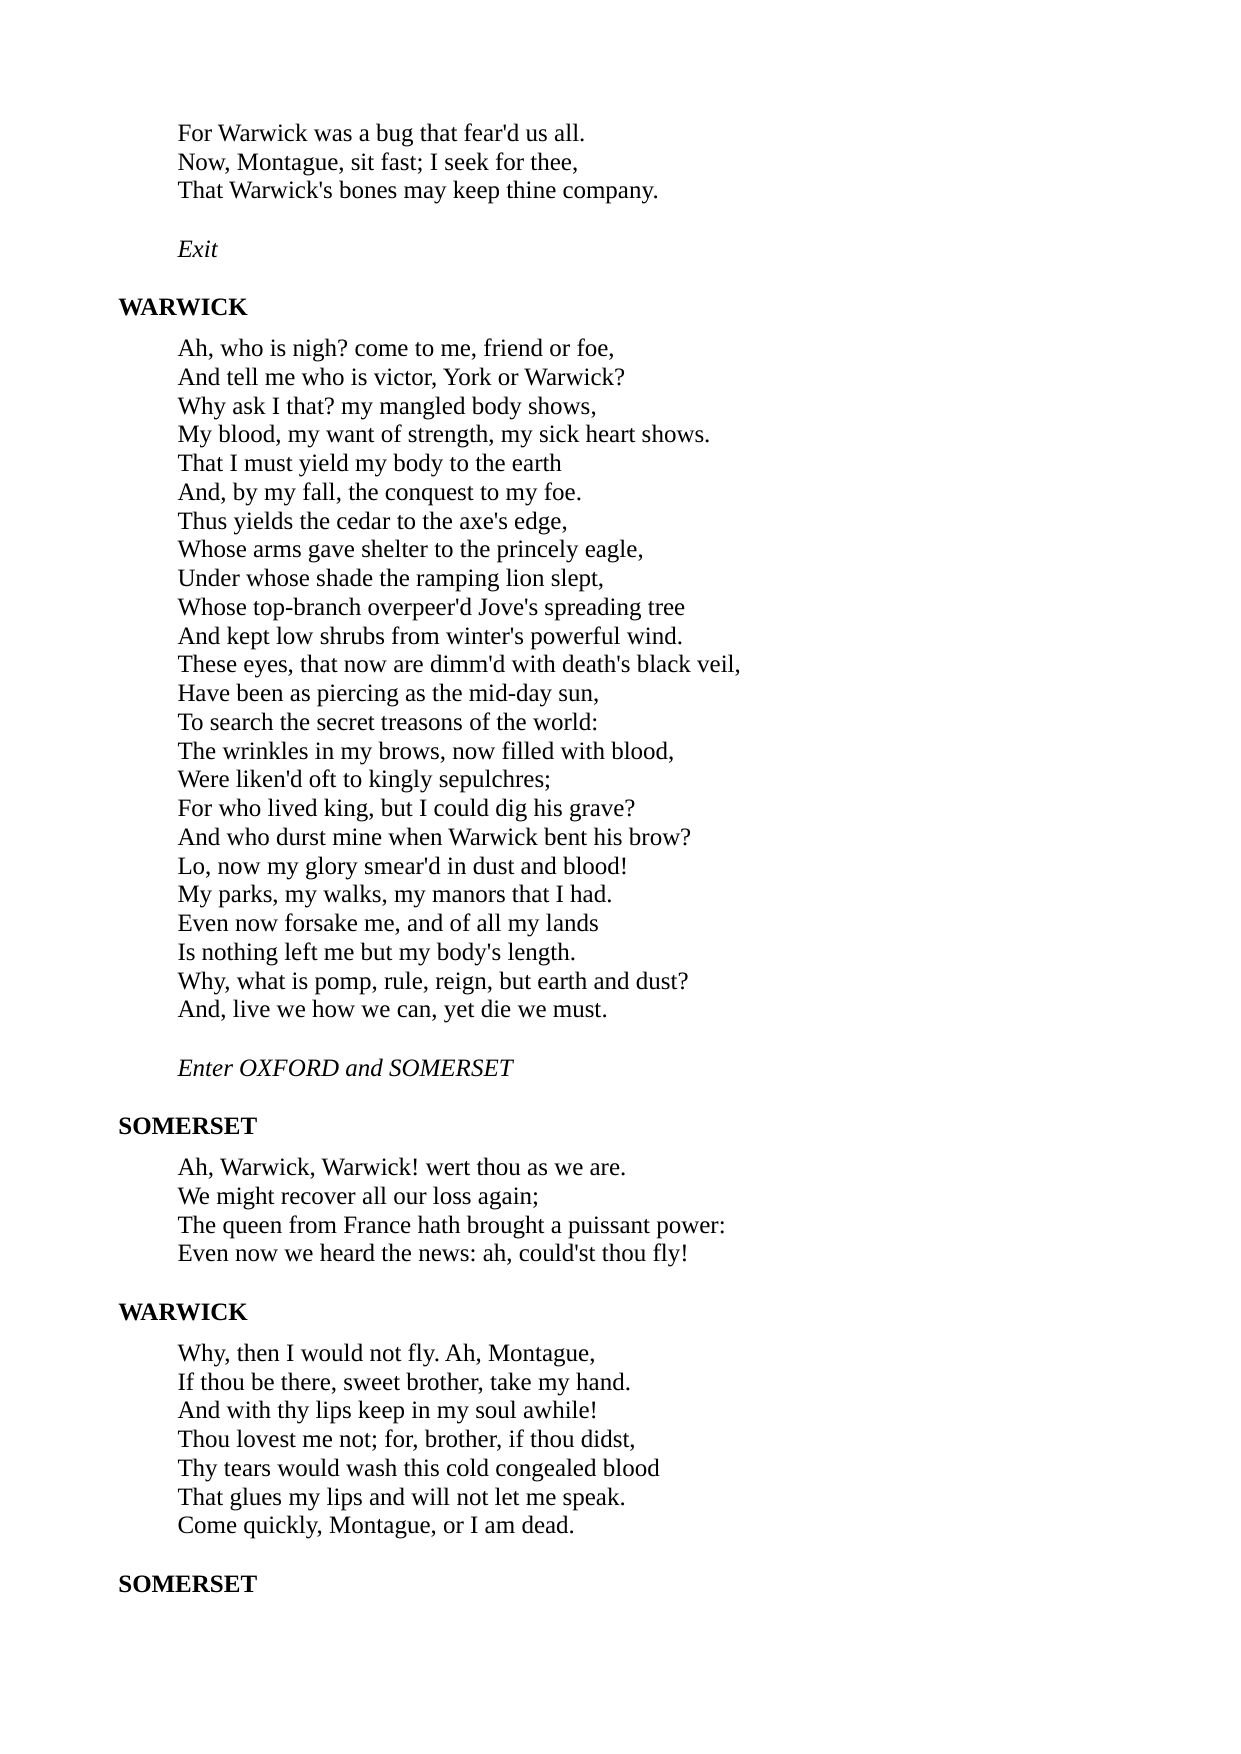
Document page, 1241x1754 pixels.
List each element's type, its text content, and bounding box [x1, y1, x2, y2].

text WARWICK [118, 1297, 1122, 1326]
text SOMERSET [118, 1111, 1122, 1140]
text SOMERSET [118, 1569, 1122, 1597]
text Ah, Warwick, Warwick! wert thou as we are. We might recover all our loss again; The queen from France hath brought a puissant power: Even now we heard the news: ah, could'st thou fly! [177, 1152, 1063, 1267]
text WARWICK [118, 292, 1122, 321]
text Why, then I would not fly. Ah, Montague, If thou be there, sweet brother, take my hand. And with thy lips keep in my soul awhile! Thou lovest me not; for, brother, if thou didst, Thy tears would wash this cold congealed blood That glues my lips and will not let me speak. Come quickly, Montague, or I am dead. [177, 1338, 1063, 1539]
text For Warwick was a bug that fear'd us all. Now, Montague, sit fast; I seek for thee, That Warwick's bones may keep thine company. [177, 118, 1063, 204]
text Ah, who is nigh? come to me, friend or foe, And tell me who is victor, York or Warwick? Why ask I that? my mangled body shows, My blood, my want of strength, my sick heart shows. That I must yield my body to the earth And, by my fall, the conquest to my foe. Thus yields the cedar to the axe's edge, Whose arms gave shelter to the princely eagle, Under whose shade the ramping lion slept, Whose top-branch overpeer'd Jove's spreading tree And kept low shrubs from winter's powerful wind. These eyes, that now are dimm'd with death's black veil, Have been as piercing as the mid-day sun, To search the secret treasons of the world: The wrinkles in my brows, now filled with blood, Were liken'd oft to kingly sepulchres; For who lived king, but I could dig his grave? And who durst mine when Warwick bent his brow? Lo, now my glory smear'd in dust and blood! My parks, my walks, my manors that I had. Even now forsake me, and of all my lands Is nothing left me but my body's length. Why, what is pomp, rule, reign, but earth and dust? And, live we how we can, yet die we must. [177, 333, 1063, 1023]
text Enter OXFORD and SOMERSET [177, 1053, 1063, 1082]
text Exit [177, 234, 1063, 263]
